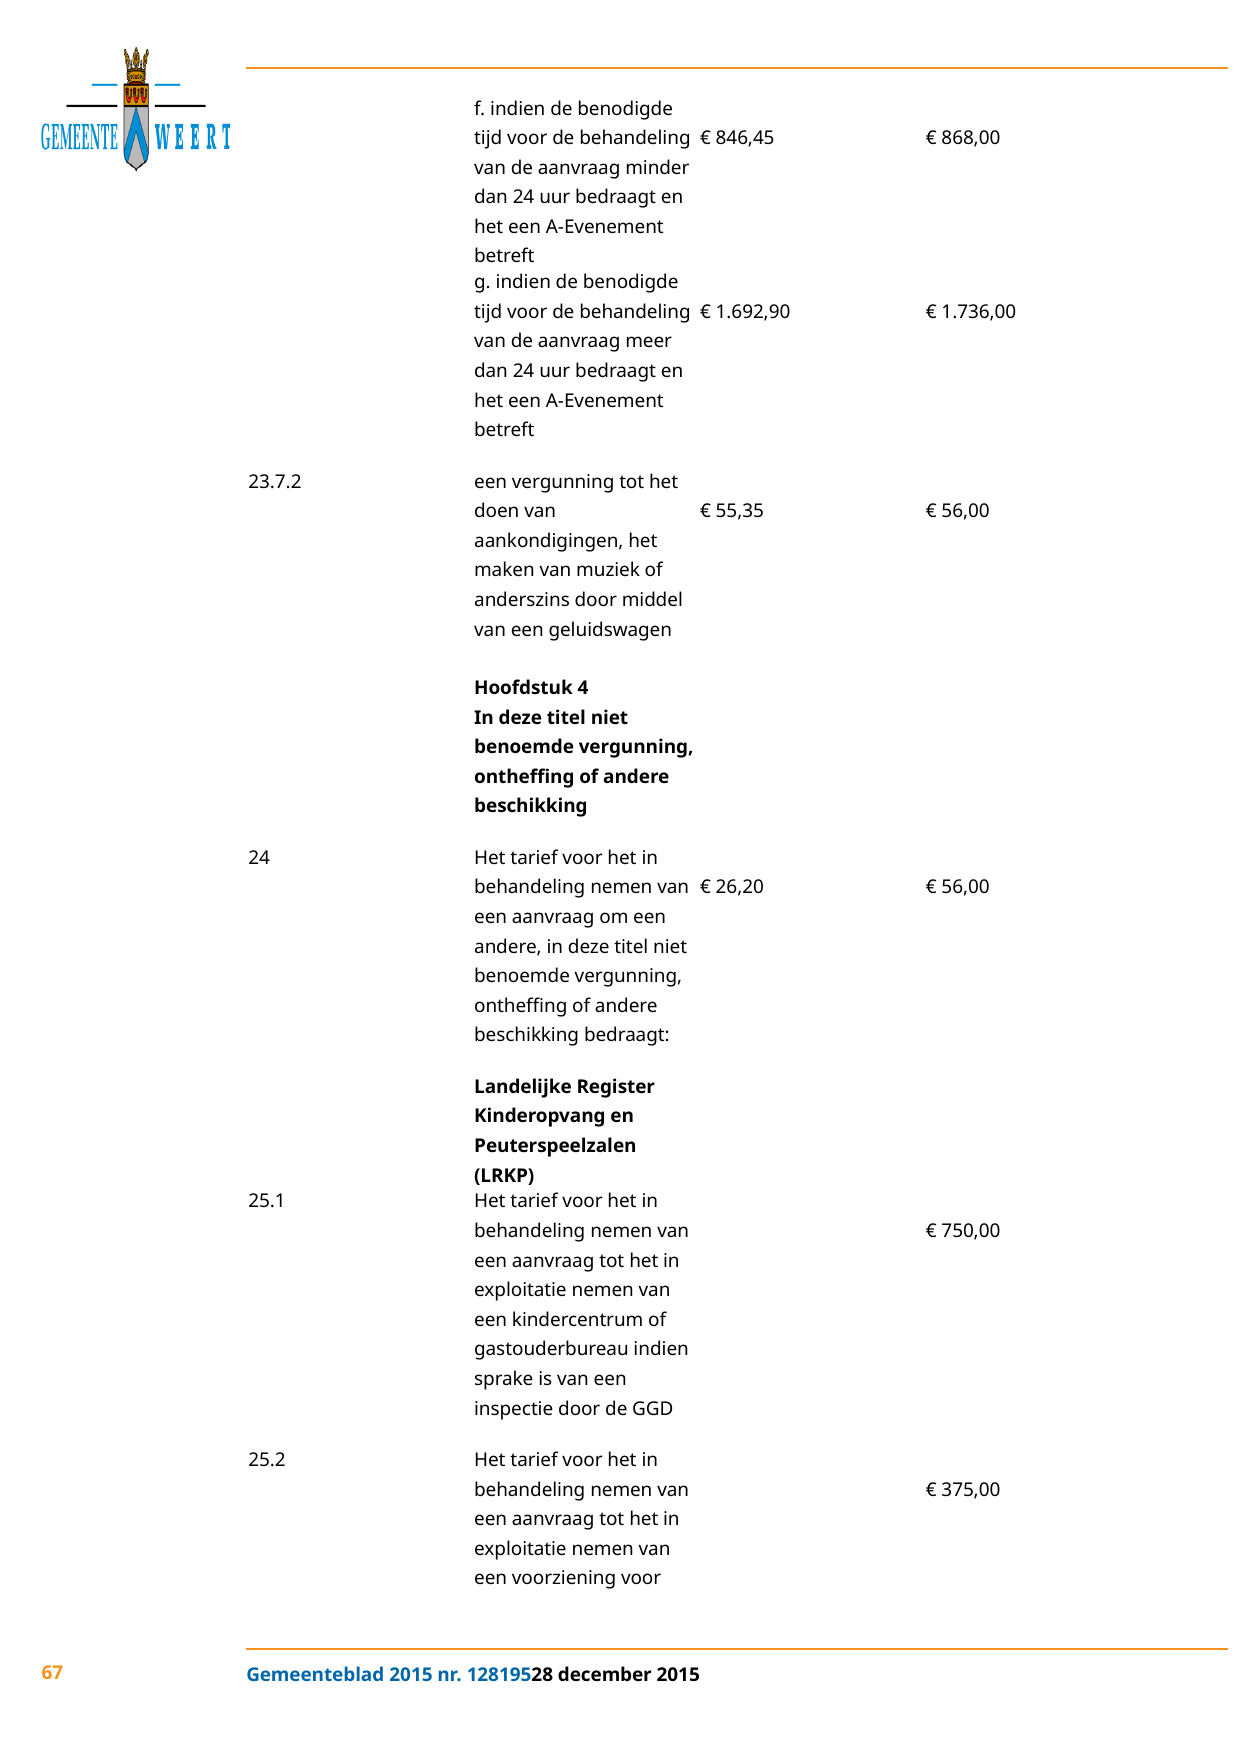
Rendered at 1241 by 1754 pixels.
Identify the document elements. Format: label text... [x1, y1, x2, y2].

table_cell Het tarief voor het in behandeling nemen van een aanvraag tot het in exploitatie nemen van een voorziening voor [474, 1446, 700, 1590]
table_cell Het tarief voor het in behandeling nemen van een aanvraag om een andere, in deze titel niet benoemde vergunning, ontheffing of andere beschikking bedraagt: [474, 844, 700, 1047]
table_cell Landelijke Register Kinderopvang en Peuterspeelzalen (LRKP) [474, 1073, 700, 1188]
table_cell [700, 442, 926, 468]
table_cell [700, 1188, 926, 1420]
table_header [248, 674, 474, 818]
table_cell [248, 819, 474, 844]
table_cell Het tarief voor het in behandeling nemen van een aanvraag tot het in exploitatie nemen van een kindercentrum of gastouderbureau indien sprake is van een inspectie door de GGD [474, 1188, 700, 1420]
table_cell [926, 819, 1152, 844]
table_cell [474, 1048, 700, 1073]
table_cell € 750,00 [926, 1188, 1152, 1420]
table_cell [248, 269, 474, 442]
table_cell [248, 1048, 474, 1073]
table_cell een vergunning tot het doen van aankondigingen, het maken van muziek of anderszins door middel van een geluidswagen [474, 468, 700, 641]
table_cell [926, 1073, 1152, 1188]
table_cell [700, 1446, 926, 1590]
table_header [700, 674, 926, 818]
table_cell [926, 1420, 1152, 1446]
table_cell € 26,20 [700, 844, 926, 1047]
table_cell [248, 1073, 474, 1188]
table_cell [474, 1420, 700, 1446]
table_cell [926, 442, 1152, 468]
table_cell € 55,35 [700, 468, 926, 641]
table_cell [474, 442, 700, 468]
table_cell 24 [248, 844, 474, 1047]
table_cell [700, 1073, 926, 1188]
picture [41, 47, 231, 172]
table_cell 25.2 [248, 1446, 474, 1590]
table_cell 23.7.2 [248, 468, 474, 641]
table_header [926, 674, 1152, 818]
table_cell € 56,00 [926, 844, 1152, 1047]
table_cell € 868,00 [926, 95, 1152, 268]
table_cell € 1.736,00 [926, 269, 1152, 442]
table_cell € 846,45 [700, 95, 926, 268]
table_cell € 56,00 [926, 468, 1152, 641]
table_cell [926, 1048, 1152, 1073]
table_cell [700, 1048, 926, 1073]
table_cell € 1.692,90 [700, 269, 926, 442]
table_cell g. indien de benodigde tijd voor de behandeling van de aanvraag meer dan 24 uur bedraagt en het een A-Evenement betreft [474, 269, 700, 442]
table_cell € 375,00 [926, 1446, 1152, 1590]
table_cell [700, 1420, 926, 1446]
table_header Hoofdstuk 4 In deze titel niet benoemde vergunning, ontheffing of andere beschikking [474, 674, 700, 818]
table_cell [474, 819, 700, 844]
table_cell [248, 1420, 474, 1446]
table_cell [248, 442, 474, 468]
table_cell 25.1 [248, 1188, 474, 1420]
table_cell [700, 819, 926, 844]
table_cell [248, 95, 474, 268]
table_cell f. indien de benodigde tijd voor de behandeling van de aanvraag minder dan 24 uur bedraagt en het een A-Evenement betreft [474, 95, 700, 268]
